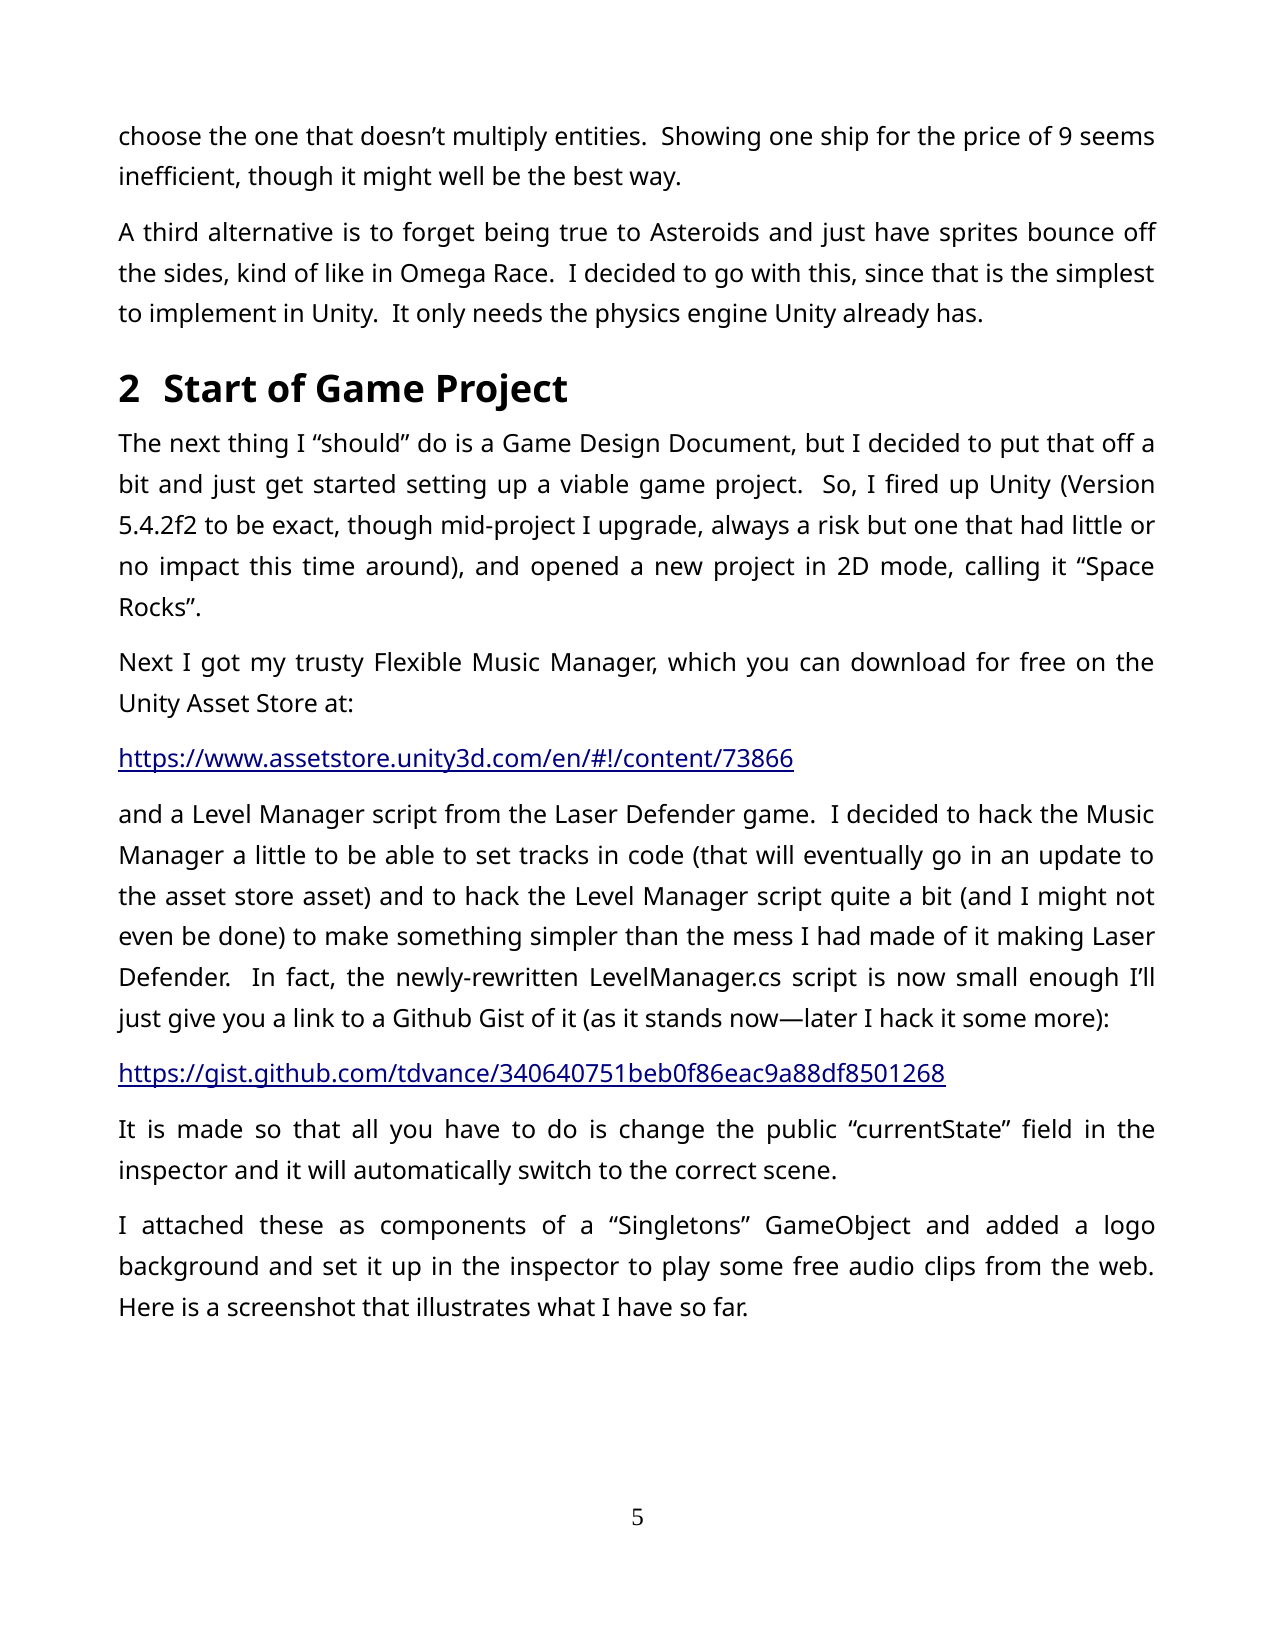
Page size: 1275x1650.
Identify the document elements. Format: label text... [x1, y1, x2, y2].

text https://www.assetstore.unity3d.com/en/#!/content/73866 [118, 741, 1157, 775]
text The next thing I “should” do is a Game Design Document, but I decided to put that off a bit and just get started setting up a viable game project. So, I fired up Unity (Version 5.4.2f2 to be exact, though mid-project I upgrade, always a risk but one that had little or no impact this time around), and opened a new project in 2D mode, calling it “Space Rocks”. [118, 426, 1157, 623]
text It is made so that all you have to do is change the public “currentState” field in the inspector and it will automatically switch to the correct scene. [118, 1111, 1157, 1186]
subtitle Start of Game Project [118, 362, 1157, 413]
text https://gist.github.com/tdvance/340640751beb0f86eac9a88df8501268 [118, 1056, 1157, 1090]
text choose the one that doesn’t multiply entities. Showing one ship for the price of 9 seems inefficient, though it might well be the best way. [118, 118, 1157, 193]
text and a Level Manager script from the Laser Defender game. I decided to hack the Music Manager a little to be able to set tracks in code (that will eventually go in an update to the asset store asset) and to hack the Level Manager script quite a bit (and I might not even be done) to make something simpler than the mess I had made of it making Laser Defender. In fact, the newly-rewritten LevelManager.cs script is now small enough I’ll just give you a link to a Github Gist of it (as it stands now—later I hack it some more): [118, 796, 1157, 1035]
text Next I got my trusty Flexible Music Manager, which you can download for free on the Unity Asset Store at: [118, 645, 1157, 720]
text A third alternative is to forget being true to Asteroids and just have sprites bounce off the sides, kind of like in Omega Race. I decided to go with this, since that is the simplest to implement in Unity. It only needs the physics engine Unity already has. [118, 214, 1157, 330]
text I attached these as components of a “Singletons” GameObject and added a logo background and set it up in the inspector to play some free audio clips from the web. Here is a screenshot that illustrates what I have so far. [118, 1208, 1157, 1323]
